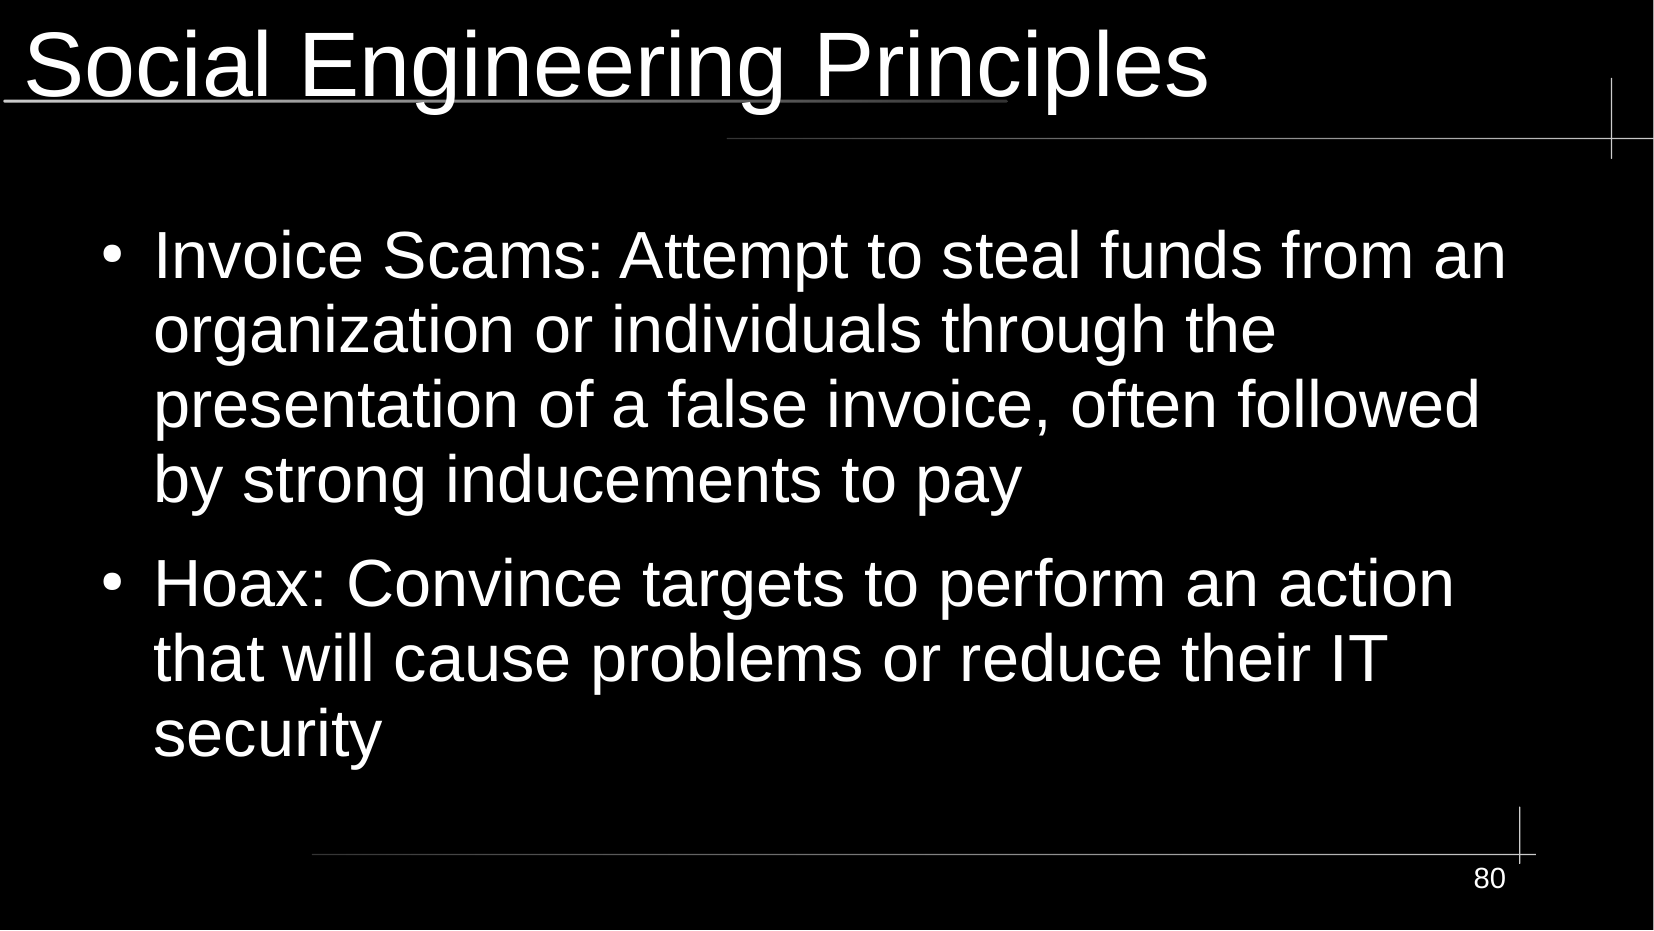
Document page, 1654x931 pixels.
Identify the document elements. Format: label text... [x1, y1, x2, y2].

list Invoice Scams: Attempt to steal funds from an organization or individuals through the presentation of a false invoice, often followed by strong inducements to pay Hoax: Convince targets to perform an action that will cause problems or reduce their IT security [82, 217, 1571, 863]
title Social Engineering Principles [23, 11, 1589, 119]
